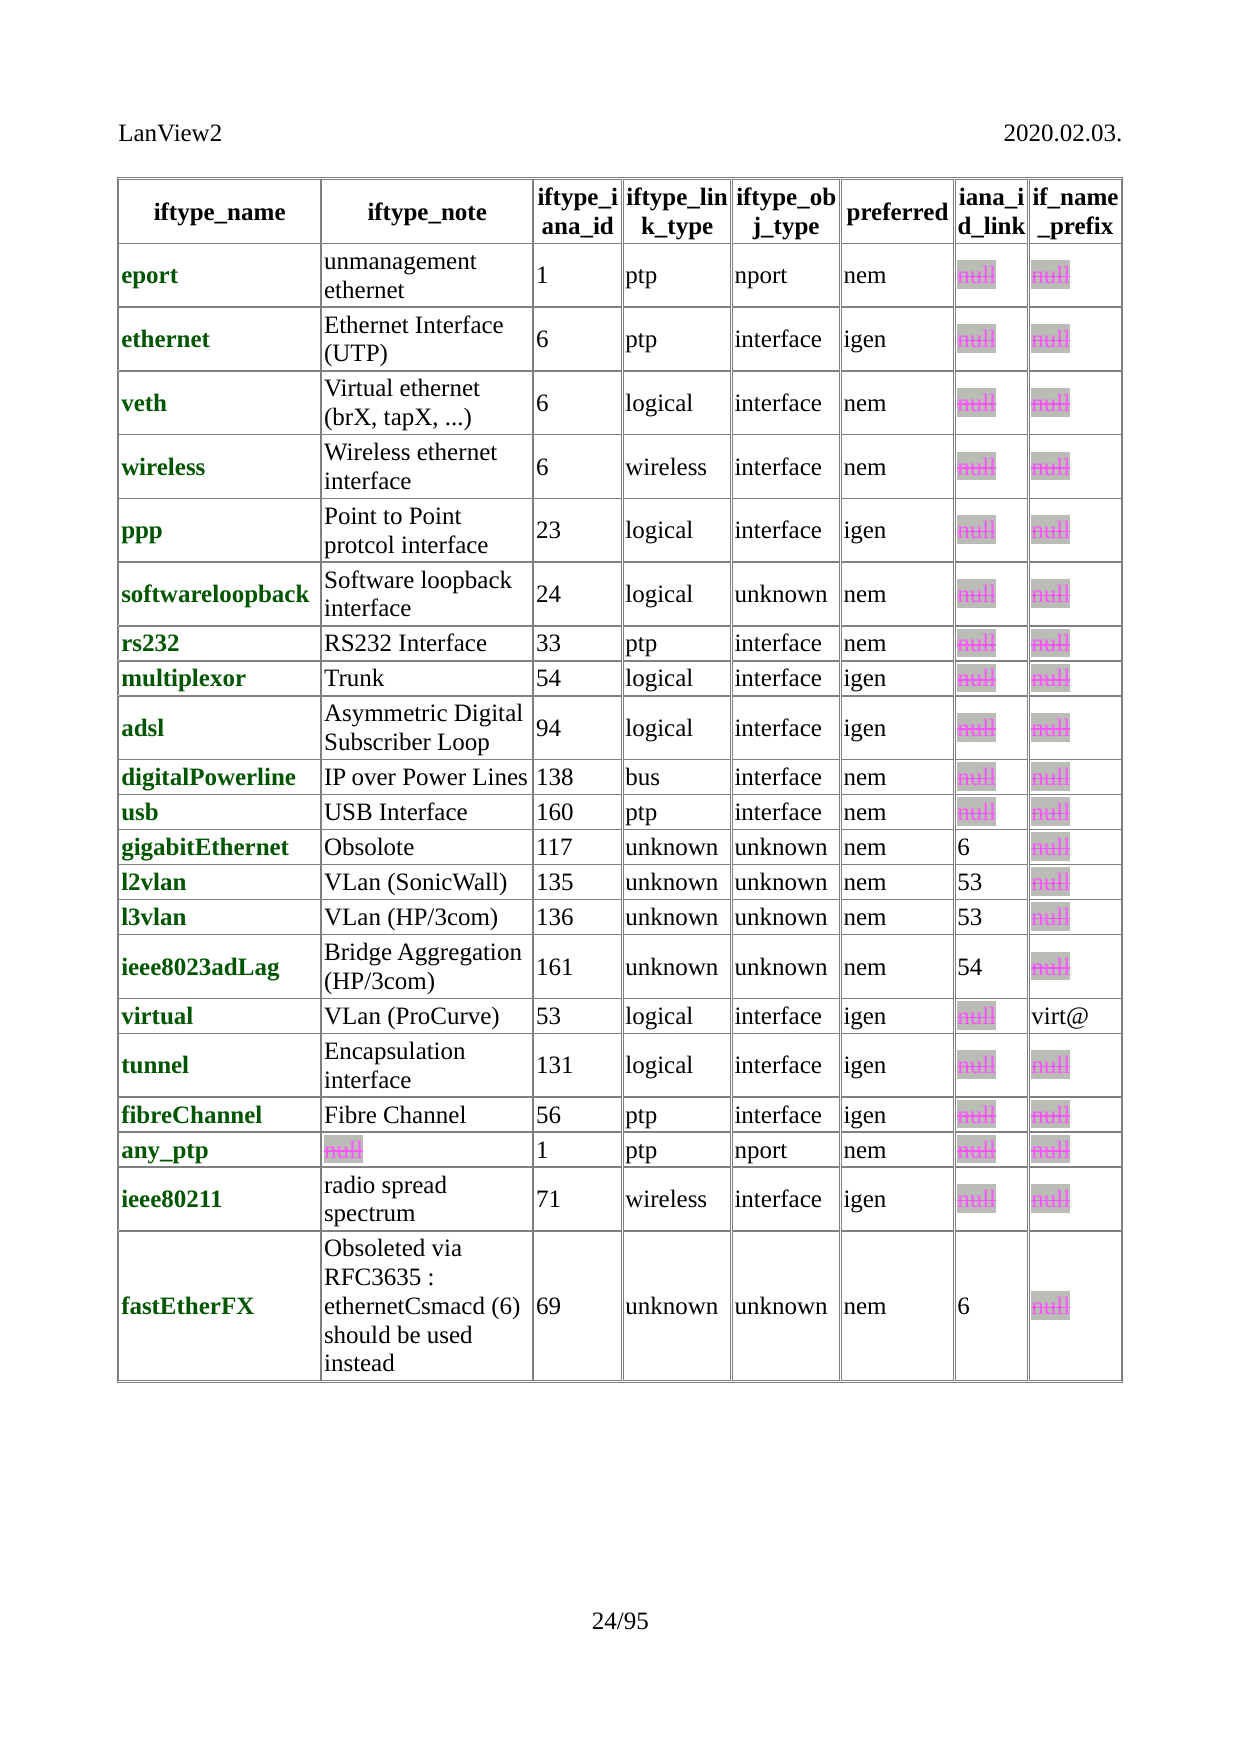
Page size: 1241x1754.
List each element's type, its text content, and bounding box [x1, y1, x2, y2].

table_cell 6 [956, 1232, 1027, 1380]
table_cell null [1030, 244, 1121, 306]
table_cell null [1030, 435, 1121, 498]
table_cell VLan (HP/3com) [322, 900, 532, 934]
table_cell null [322, 1133, 532, 1166]
table_cell nem [842, 795, 953, 829]
table_cell l3vlan [119, 900, 320, 934]
table_cell nport [733, 244, 839, 306]
table_cell 1 [534, 1133, 621, 1166]
table_cell Wireless ethernet interface [322, 435, 532, 498]
table_cell unknown [733, 1232, 839, 1380]
table_cell Asymmetric Digital Subscriber Loop [322, 697, 532, 759]
table_cell nem [842, 435, 953, 498]
table_cell 136 [534, 900, 621, 934]
table_cell 161 [534, 935, 621, 998]
table_cell interface [733, 372, 839, 434]
table_cell null [1030, 372, 1121, 434]
table_cell interface [733, 627, 839, 660]
table_cell null [1030, 760, 1121, 794]
table_cell multiplexor [119, 662, 320, 695]
table_cell ieee8023adLag [119, 935, 320, 998]
table_cell igen [842, 308, 953, 370]
table_cell usb [119, 795, 320, 829]
table_cell interface [733, 1168, 839, 1230]
table_cell unknown [624, 830, 730, 864]
table_cell interface [733, 1098, 839, 1131]
table_cell 135 [534, 865, 621, 899]
table_cell Obsoleted via RFC3635 : ethernetCsmacd (6) should be used instead [322, 1232, 532, 1380]
table_cell null [956, 372, 1027, 434]
table_cell unknown [624, 865, 730, 899]
table_cell null [956, 662, 1027, 695]
table_cell RS232 Interface [322, 627, 532, 660]
table_header iftype_obj_type [733, 180, 839, 243]
table_cell unknown [733, 830, 839, 864]
table_cell igen [842, 499, 953, 561]
table_cell 54 [956, 935, 1027, 998]
table_cell nem [842, 1133, 953, 1166]
table_cell virtual [119, 999, 320, 1033]
table_cell Fibre Channel [322, 1098, 532, 1131]
table_cell igen [842, 1098, 953, 1131]
table_cell 94 [534, 697, 621, 759]
table_cell interface [733, 795, 839, 829]
table_cell radio spread spectrum [322, 1168, 532, 1230]
table_cell VLan (SonicWall) [322, 865, 532, 899]
table_cell null [956, 308, 1027, 370]
table_cell igen [842, 662, 953, 695]
table_cell null [956, 627, 1027, 660]
table_cell null [1030, 865, 1121, 899]
table_cell ethernet [119, 308, 320, 370]
table_cell null [956, 795, 1027, 829]
table_cell l2vlan [119, 865, 320, 899]
table_cell unknown [733, 865, 839, 899]
table_cell logical [624, 662, 730, 695]
table_cell rs232 [119, 627, 320, 660]
table_cell interface [733, 662, 839, 695]
table_cell 33 [534, 627, 621, 660]
table_cell nem [842, 372, 953, 434]
table_cell logical [624, 1034, 730, 1096]
table_cell nem [842, 760, 953, 794]
table_cell 131 [534, 1034, 621, 1096]
table_cell ptp [624, 308, 730, 370]
table_cell null [1030, 1232, 1121, 1380]
table_cell igen [842, 999, 953, 1033]
table_cell null [1030, 627, 1121, 660]
table_cell nem [842, 900, 953, 934]
table_cell Software loopback interface [322, 563, 532, 625]
table_cell gigabitEthernet [119, 830, 320, 864]
table_cell veth [119, 372, 320, 434]
table_cell nem [842, 865, 953, 899]
table_cell null [956, 1034, 1027, 1096]
table_cell wireless [624, 435, 730, 498]
table_cell logical [624, 999, 730, 1033]
table_cell nem [842, 1232, 953, 1380]
table_cell Point to Point protcol interface [322, 499, 532, 561]
table_header iftype_note [322, 180, 532, 243]
table_cell 6 [956, 830, 1027, 864]
table_cell IP over Power Lines [322, 760, 532, 794]
table_cell 53 [956, 900, 1027, 934]
table_cell null [956, 244, 1027, 306]
table_cell null [956, 999, 1027, 1033]
table_cell null [1030, 563, 1121, 625]
table_cell null [1030, 830, 1121, 864]
table_cell null [956, 563, 1027, 625]
table_cell null [1030, 697, 1121, 759]
table_cell digitalPowerline [119, 760, 320, 794]
table_cell VLan (ProCurve) [322, 999, 532, 1033]
table_cell 53 [534, 999, 621, 1033]
table_cell 54 [534, 662, 621, 695]
table_cell 23 [534, 499, 621, 561]
table_cell tunnel [119, 1034, 320, 1096]
table_cell null [1030, 935, 1121, 998]
table_cell 69 [534, 1232, 621, 1380]
table_cell unknown [624, 935, 730, 998]
table_cell interface [733, 308, 839, 370]
table_cell nport [733, 1133, 839, 1166]
table_cell 1 [534, 244, 621, 306]
table_cell 6 [534, 372, 621, 434]
table_cell logical [624, 372, 730, 434]
table_header preferred [842, 180, 953, 243]
table_cell bus [624, 760, 730, 794]
table_cell igen [842, 1168, 953, 1230]
table_cell ptp [624, 244, 730, 306]
table_cell nem [842, 830, 953, 864]
table_cell softwareloopback [119, 563, 320, 625]
table_cell 117 [534, 830, 621, 864]
table_header iftype_link_type [624, 180, 730, 243]
table_cell unmanagement ethernet [322, 244, 532, 306]
table_cell fastEtherFX [119, 1232, 320, 1380]
table_cell USB Interface [322, 795, 532, 829]
table_cell null [1030, 1098, 1121, 1131]
table_cell ieee80211 [119, 1168, 320, 1230]
table_cell 138 [534, 760, 621, 794]
table_cell null [956, 697, 1027, 759]
table_cell 160 [534, 795, 621, 829]
table_cell null [1030, 795, 1121, 829]
table_cell null [1030, 1168, 1121, 1230]
table_cell ptp [624, 627, 730, 660]
table_cell Virtual ethernet (brX, tapX, ...) [322, 372, 532, 434]
table_cell eport [119, 244, 320, 306]
table_cell nem [842, 627, 953, 660]
table_cell wireless [624, 1168, 730, 1230]
table_cell ppp [119, 499, 320, 561]
table_cell fibreChannel [119, 1098, 320, 1131]
table_cell 6 [534, 308, 621, 370]
table_cell adsl [119, 697, 320, 759]
table_cell interface [733, 1034, 839, 1096]
table_header if_name_prefix [1030, 180, 1121, 243]
table_cell Ethernet Interface (UTP) [322, 308, 532, 370]
table_cell virt@ [1030, 999, 1121, 1033]
table_cell ptp [624, 1098, 730, 1131]
table_header iana_id_link [956, 180, 1027, 243]
table_cell igen [842, 697, 953, 759]
table_cell null [1030, 1133, 1121, 1166]
table_cell 6 [534, 435, 621, 498]
table_cell any_ptp [119, 1133, 320, 1166]
table_cell null [1030, 662, 1121, 695]
table_cell null [956, 1098, 1027, 1131]
table_cell null [1030, 308, 1121, 370]
table_cell null [956, 1168, 1027, 1230]
table_cell logical [624, 697, 730, 759]
table_cell unknown [624, 900, 730, 934]
table_cell unknown [624, 1232, 730, 1380]
table_cell 56 [534, 1098, 621, 1131]
table_cell interface [733, 999, 839, 1033]
table_cell 71 [534, 1168, 621, 1230]
table_cell null [1030, 900, 1121, 934]
table_cell null [956, 760, 1027, 794]
table_cell unknown [733, 563, 839, 625]
table_cell interface [733, 435, 839, 498]
table_cell unknown [733, 900, 839, 934]
table_cell Encapsulation interface [322, 1034, 532, 1096]
table_cell 24 [534, 563, 621, 625]
table_cell 53 [956, 865, 1027, 899]
table_cell igen [842, 1034, 953, 1096]
table_cell interface [733, 697, 839, 759]
table_cell nem [842, 244, 953, 306]
table_cell null [956, 499, 1027, 561]
table_cell Obsolote [322, 830, 532, 864]
table_cell null [1030, 1034, 1121, 1096]
table_cell wireless [119, 435, 320, 498]
table_cell unknown [733, 935, 839, 998]
table_header iftype_iana_id [534, 180, 621, 243]
table_cell ptp [624, 1133, 730, 1166]
table_cell logical [624, 563, 730, 625]
table_cell ptp [624, 795, 730, 829]
table_cell null [1030, 499, 1121, 561]
table_cell null [956, 435, 1027, 498]
table_cell Trunk [322, 662, 532, 695]
table_cell interface [733, 499, 839, 561]
table_cell logical [624, 499, 730, 561]
table_cell interface [733, 760, 839, 794]
table_cell nem [842, 563, 953, 625]
table_header iftype_name [119, 180, 320, 243]
table_cell nem [842, 935, 953, 998]
table_cell null [956, 1133, 1027, 1166]
table_cell Bridge Aggregation (HP/3com) [322, 935, 532, 998]
